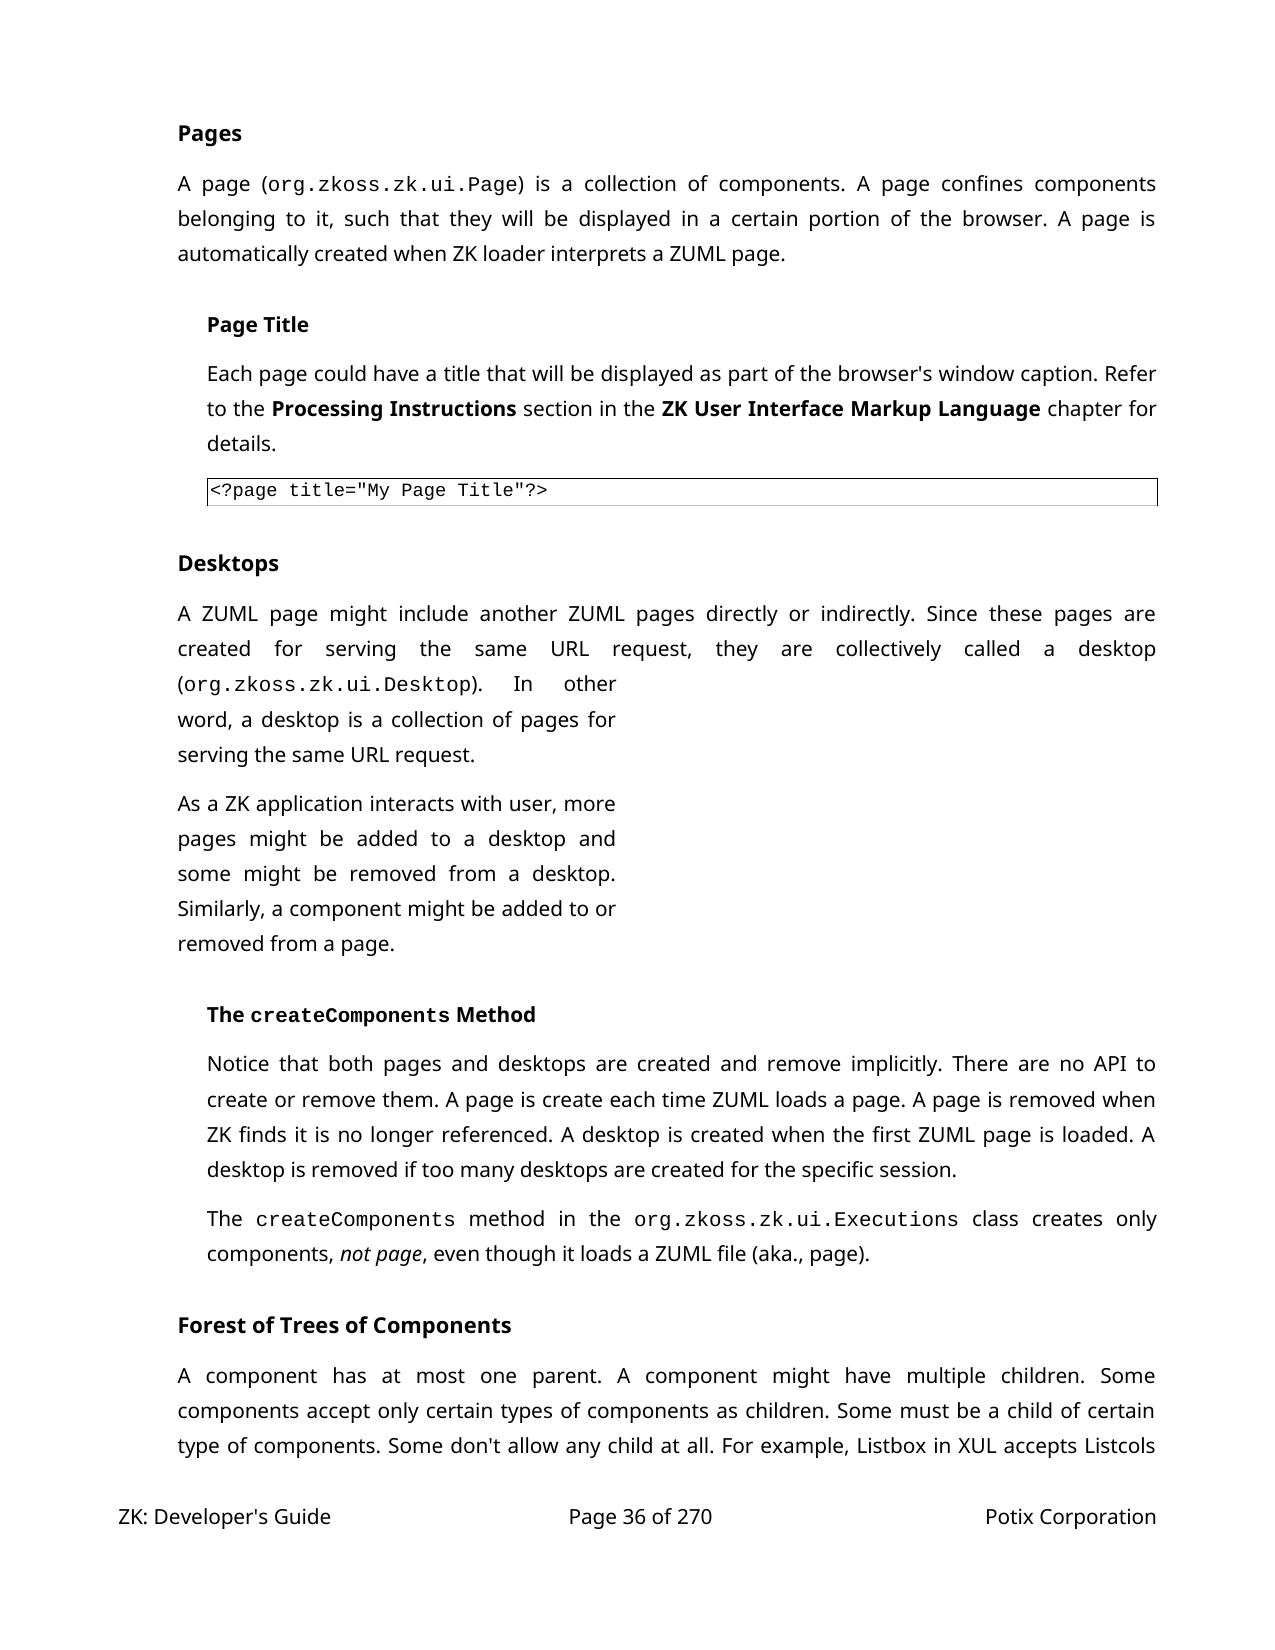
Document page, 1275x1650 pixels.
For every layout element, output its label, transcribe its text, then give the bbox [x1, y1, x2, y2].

subtitle Pages [177, 118, 1157, 148]
text A ZUML page might include another ZUML pages directly or indirectly. Since these pages are created for serving the same URL request, they are collectively called a desktop (org.zkoss.zk.ui.Desktop). In other word, a desktop is a collection of pages for serving the same URL request. [177, 599, 1157, 768]
text A page (org.zkoss.zk.ui.Page) is a collection of components. A page confines components belonging to it, such that they will be displayed in a certain portion of the browser. A page is automatically created when ZK loader interprets a ZUML page. [177, 169, 1157, 268]
subtitle The createComponents Method [207, 1000, 1157, 1029]
subtitle Page Title [207, 310, 1157, 338]
text Each page could have a title that will be displayed as part of the browser's window caption. Refer to the Processing Instructions section in the ZK User Interface Markup Language chapter for details. [207, 359, 1157, 458]
text <?page title="My Page Title"?> [208, 479, 1157, 505]
subtitle Desktops [177, 548, 1157, 578]
subtitle Forest of Trees of Components [177, 1310, 1157, 1340]
text The createComponents method in the org.zkoss.zk.ui.Executions class creates only components, not page, even though it loads a ZUML file (aka., page). [207, 1204, 1157, 1268]
text As a ZK application interacts with user, more pages might be added to a desktop and some might be removed from a desktop. Similarly, a component might be added to or removed from a page. [177, 789, 1157, 958]
text Notice that both pages and desktops are created and remove implicitly. There are no API to create or remove them. A page is create each time ZUML loads a page. A page is removed when ZK finds it is no longer referenced. A desktop is created when the first ZUML page is loaded. A desktop is removed if too many desktops are created for the specific session. [207, 1049, 1157, 1183]
text A component has at most one parent. A component might have multiple children. Some components accept only certain types of components as children. Some must be a child of certain type of components. Some don't allow any child at all. For example, Listbox in XUL accepts Listcols [177, 1361, 1157, 1459]
